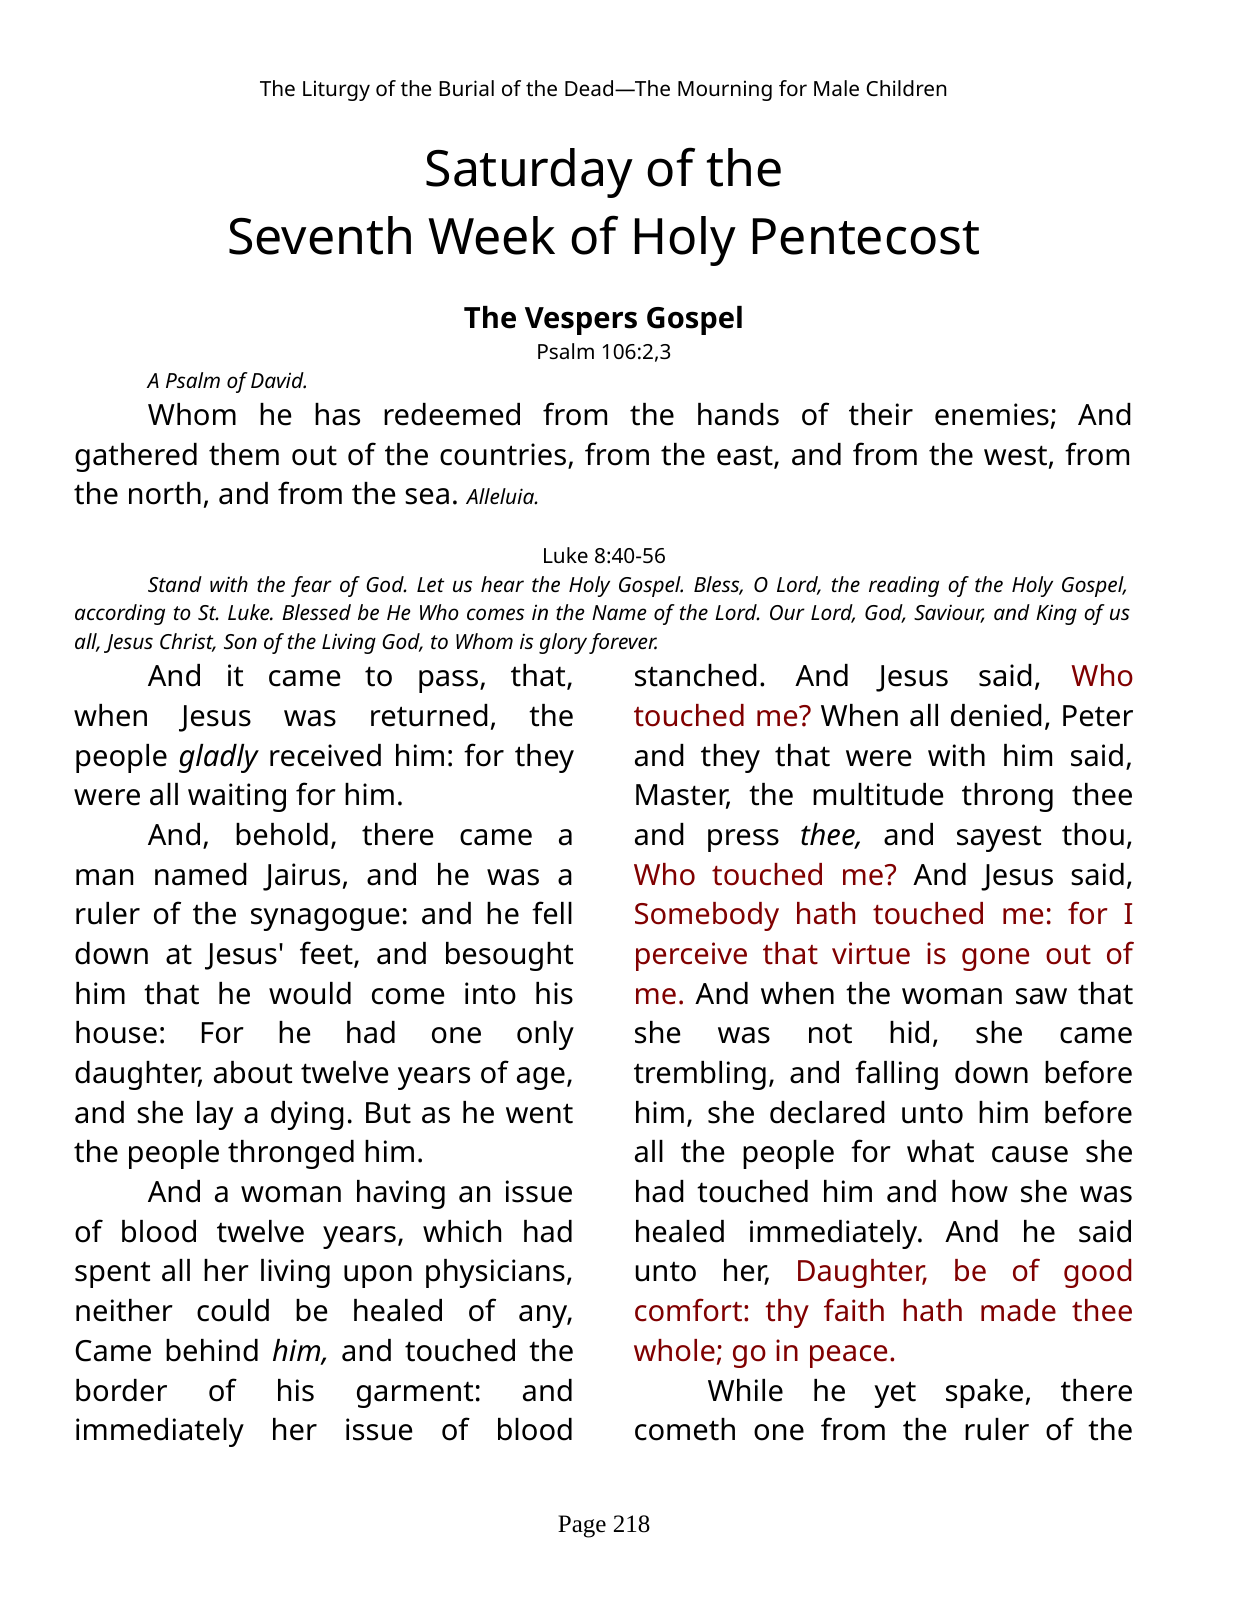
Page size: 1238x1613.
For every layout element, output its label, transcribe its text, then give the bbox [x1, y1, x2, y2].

text stanched. And Jesus said, Who touched me? When all denied, Peter and they that were with him said, Master, the multitude throng thee and press thee, and sayest thou, Who touched me? And Jesus said, Somebody hath touched me: for I perceive that virtue is gone out of me. And when the woman saw that she was not hid, she came trembling, and falling down before him, she declared unto him before all the people for what cause she had touched him and how she was healed immediately. And he said unto her, Daughter, be of good comfort: thy faith hath made thee whole; go in peace. [633, 655, 1134, 1370]
text Psalm 106:2,3 [74, 337, 1134, 366]
text Stand with the fear of God. Let us hear the Holy Gospel. Bless, O Lord, the reading of the Holy Gospel, according to St. Luke. Blessed be He Who comes in the Name of the Lord. Our Lord, God, Saviour, and King of us all, Jesus Christ, Son of the Living God, to Whom is glory forever. [74, 570, 1134, 655]
text And a woman having an issue of blood twelve years, which had spent all her living upon physicians, neither could be healed of any, Came behind him, and touched the border of his garment: and immediately her issue of blood [74, 1171, 574, 1449]
text The Liturgy of the Burial of the Dead—The Mourning for Male Children [72, 74, 1135, 102]
text And it came to pass, that, when Jesus was returned, the people gladly received him: for they were all waiting for him. [74, 655, 574, 814]
text Luke 8:40-56 [74, 542, 1134, 570]
text The Vespers Gospel [74, 298, 1134, 337]
text While he yet spake, there cometh one from the ruler of the [633, 1370, 1134, 1449]
text Whom he has redeemed from the hands of their enemies; And gathered them out of the countries, from the east, and from the west, from the north, and from the sea. Alleluia. [74, 394, 1134, 513]
text Seventh Week of Holy Pentecost [74, 201, 1134, 269]
text And, behold, there came a man named Jairus, and he was a ruler of the synagogue: and he fell down at Jesus' feet, and besought him that he would come into his house: For he had one only daughter, about twelve years of age, and she lay a dying. But as he went the people thronged him. [74, 814, 574, 1171]
text Saturday of the [74, 133, 1134, 201]
text A Psalm of David. [74, 366, 1134, 394]
